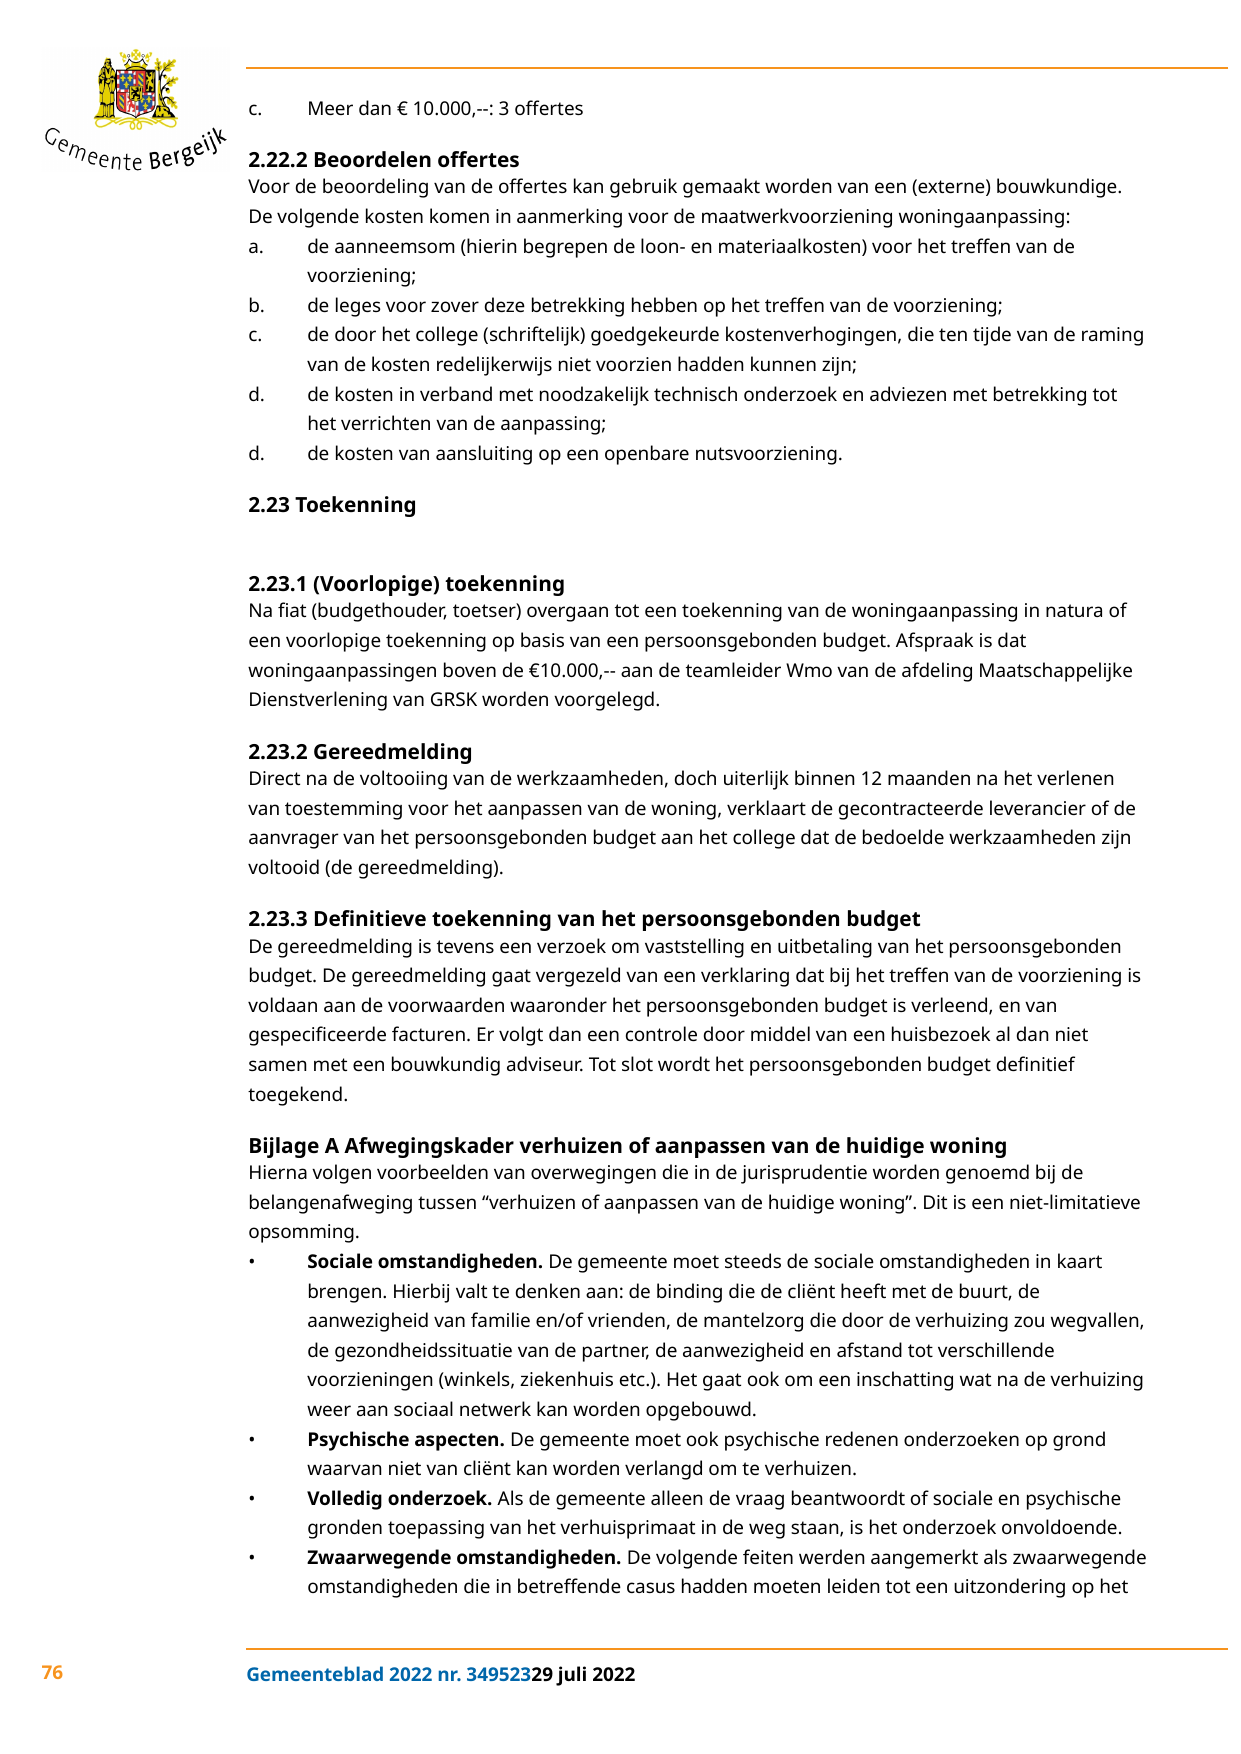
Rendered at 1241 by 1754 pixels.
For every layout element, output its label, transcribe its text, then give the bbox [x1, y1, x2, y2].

picture [41, 47, 231, 172]
list de leges voor zover deze betrekking hebben op het treffen van de voorziening; [248, 292, 1152, 318]
list Zwaarwegende omstandigheden. De volgende feiten werden aangemerkt als zwaarwegende omstandigheden die in betreffende casus hadden moeten leiden tot een uitzondering op het [248, 1544, 1152, 1599]
text De volgende kosten komen in aanmerking voor de maatwerkvoorziening woningaanpassing: [248, 203, 1152, 229]
text 2.22.2 Beoordelen offertes [248, 145, 1152, 174]
list Psychische aspecten. De gemeente moet ook psychische redenen onderzoeken op grond waarvan niet van cliënt kan worden verlangd om te verhuizen. [248, 1426, 1152, 1481]
text Na fiat (budgethouder, toetser) overgaan tot een toekenning van de woningaanpassing in natura of een voorlopige toekenning op basis van een persoonsgebonden budget. Afspraak is dat woningaanpassingen boven de €10.000,-- aan de teamleider Wmo van de afdeling Maatschappelijke Dienstverlening van GRSK worden voorgelegd. [248, 598, 1152, 712]
list de kosten in verband met noodzakelijk technisch onderzoek en adviezen met betrekking tot het verrichten van de aanpassing; [248, 381, 1152, 436]
text 2.23 Toekenning [248, 490, 1152, 519]
text 2.23.1 (Voorlopige) toekenning [248, 569, 1152, 598]
list Meer dan € 10.000,--: 3 offertes [248, 95, 1152, 121]
list Sociale omstandigheden. De gemeente moet steeds de sociale omstandigheden in kaart brengen. Hierbij valt te denken aan: de binding die de cliënt heeft met de buurt, de aanwezigheid van familie en/of vrienden, de mantelzorg die door de verhuizing zou wegvallen, de gezondheidssituatie van de partner, de aanwezigheid en afstand tot verschillende voorzieningen (winkels, ziekenhuis etc.). Het gaat ook om een inschatting wat na de verhuizing weer aan sociaal netwerk kan worden opgebouwd. [248, 1248, 1152, 1422]
list de kosten van aansluiting op een openbare nutsvoorziening. [248, 440, 1152, 466]
text Bijlage A Afwegingskader verhuizen of aanpassen van de huidige woning [248, 1131, 1152, 1159]
list Volledig onderzoek. Als de gemeente alleen de vraag beantwoordt of sociale en psychische gronden toepassing van het verhuisprimaat in de weg staan, is het onderzoek onvoldoende. [248, 1485, 1152, 1540]
list de aanneemsom (hierin begrepen de loon- en materiaalkosten) voor het treffen van de voorziening; [248, 233, 1152, 288]
text Direct na de voltooiing van de werkzaamheden, doch uiterlijk binnen 12 maanden na het verlenen van toestemming voor het aanpassen van de woning, verklaart de gecontracteerde leverancier of de aanvrager van het persoonsgebonden budget aan het college dat de bedoelde werkzaamheden zijn voltooid (de gereedmelding). [248, 765, 1152, 880]
text Hierna volgen voorbeelden van overwegingen die in de jurisprudentie worden genoemd bij de belangenafweging tussen “verhuizen of aanpassen van de huidige woning”. Dit is een niet-limitatieve opsomming. [248, 1159, 1152, 1244]
list de door het college (schriftelijk) goedgekeurde kostenverhogingen, die ten tijde van de raming van de kosten redelijkerwijs niet voorzien hadden kunnen zijn; [248, 322, 1152, 377]
text 2.23.3 Definitieve toekenning van het persoonsgebonden budget [248, 904, 1152, 933]
text 2.23.2 Gereedmelding [248, 737, 1152, 765]
text Voor de beoordeling van de offertes kan gebruik gemaakt worden van een (externe) bouwkundige. [248, 174, 1152, 199]
text De gereedmelding is tevens een verzoek om vaststelling en uitbetaling van het persoonsgebonden budget. De gereedmelding gaat vergezeld van een verklaring dat bij het treffen van de voorziening is voldaan aan de voorwaarden waaronder het persoonsgebonden budget is verleend, en van gespecificeerde facturen. Er volgt dan een controle door middel van een huisbezoek al dan niet samen met een bouwkundig adviseur. Tot slot wordt het persoonsgebonden budget definitief toegekend. [248, 933, 1152, 1106]
